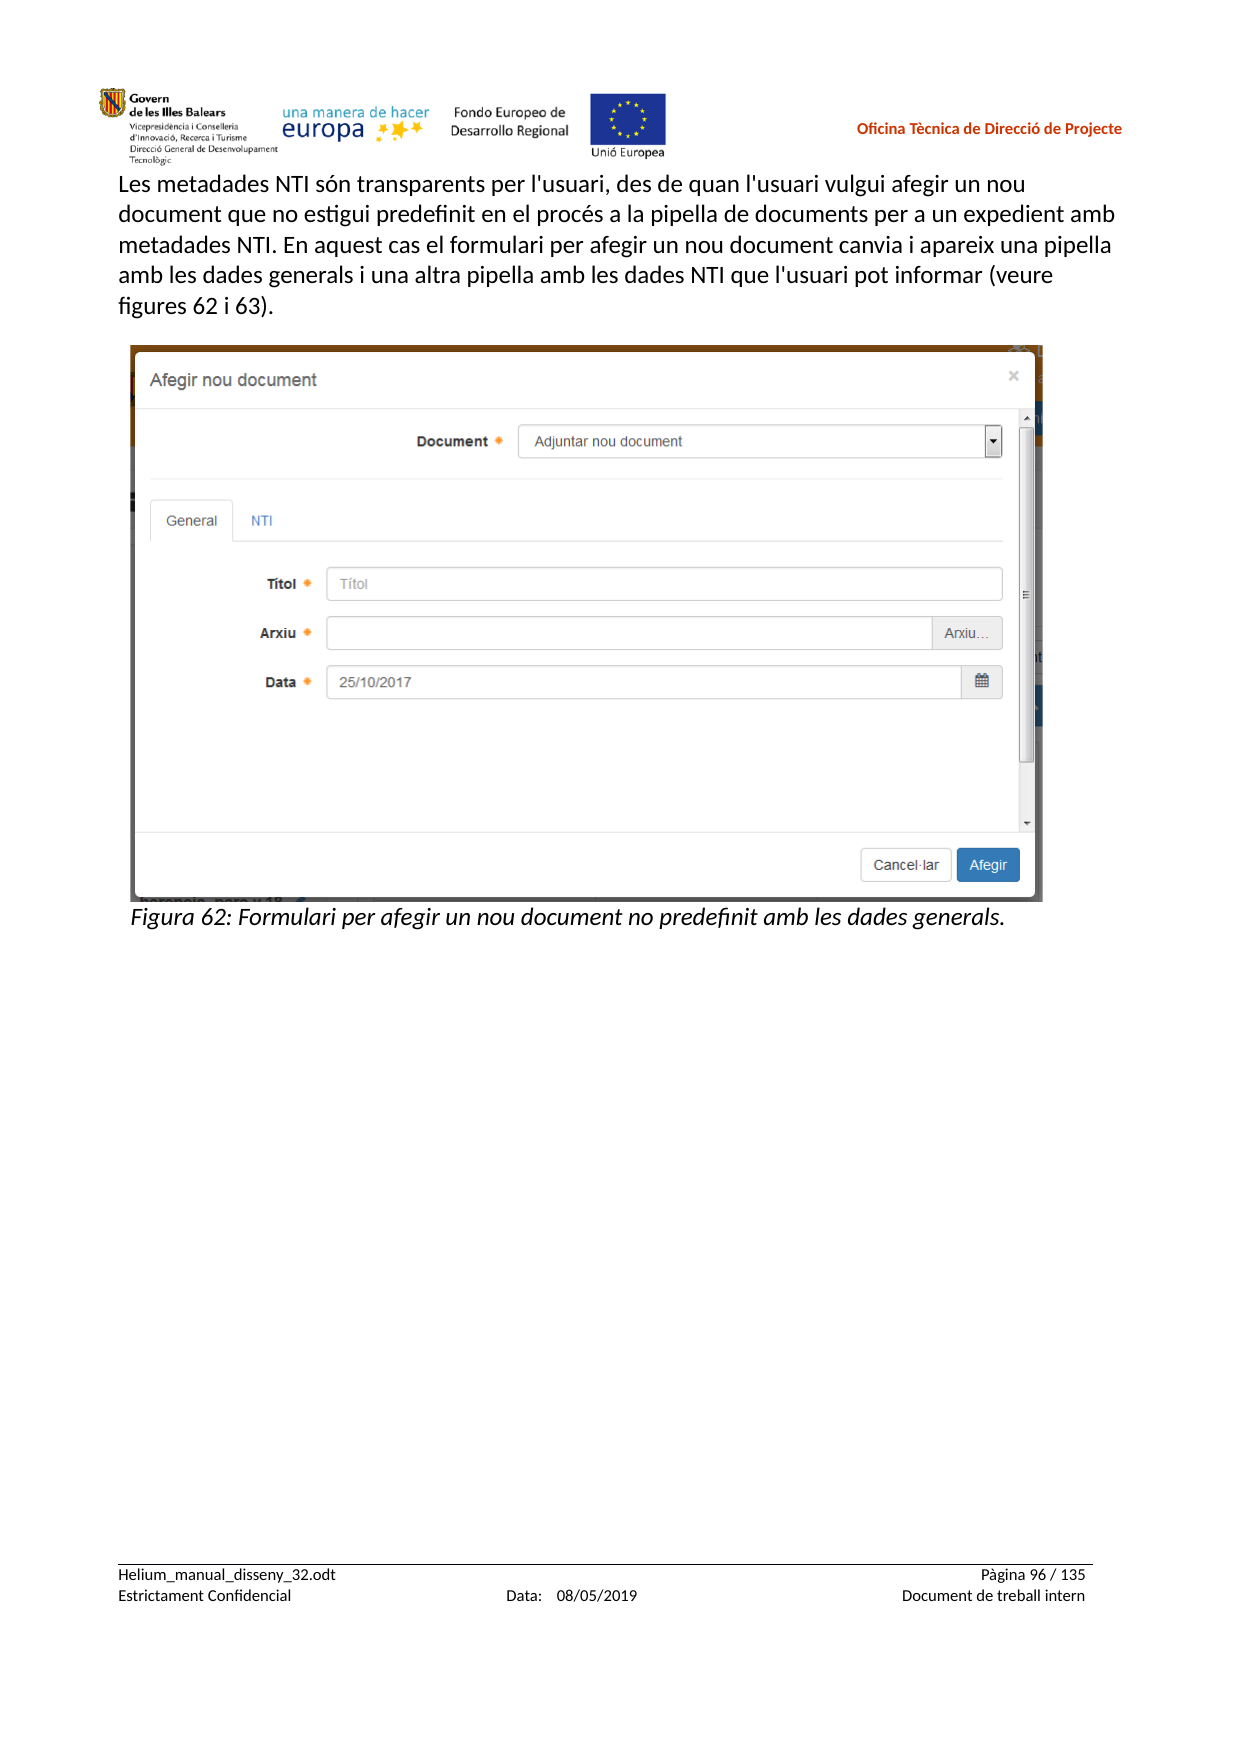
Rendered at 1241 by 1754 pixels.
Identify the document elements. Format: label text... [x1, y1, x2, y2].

picture [130, 345, 1043, 902]
text Les metadades NTI són transparents per l'usuari, des de quan l'usuari vulgui afegir un nou document que no estigui predefinit en el procés a la pipella de documents per a un expedient amb metadades NTI. En aquest cas el formulari per afegir un nou document canvia i apareix una pipella amb les dades generals i una altra pipella amb les dades NTI que l'usuari pot informar (veure figures 62 i 63). [118, 168, 1122, 321]
text Figura 62: Formulari per afegir un nou document no predefinit amb les dades generals. [130, 902, 1043, 932]
picture [99, 87, 668, 166]
